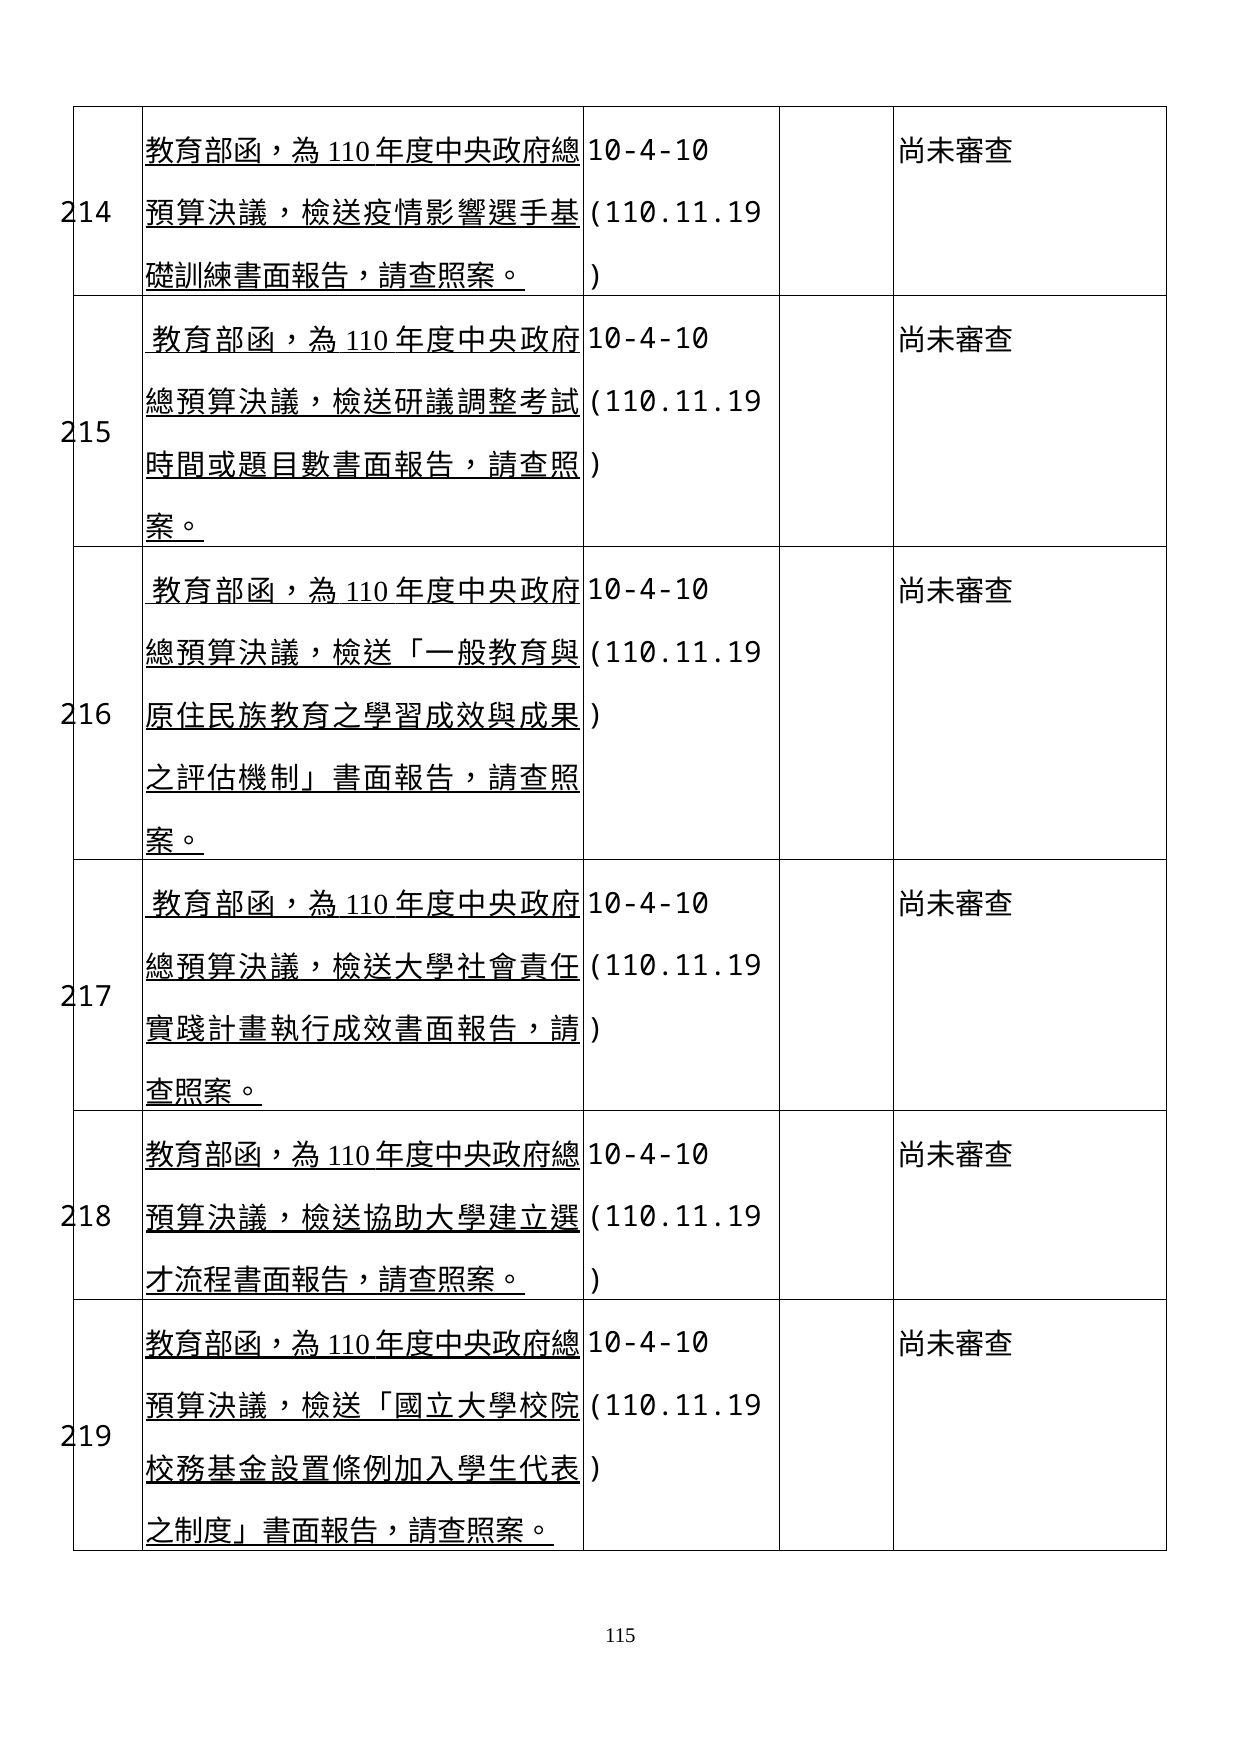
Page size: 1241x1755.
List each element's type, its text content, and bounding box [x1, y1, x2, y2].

table_cell 10-4-10 (110.11.19) [584, 107, 779, 294]
table_cell [780, 107, 893, 294]
table_cell [74, 296, 142, 546]
table_cell 教育部函，為110年度中央政府總預算決議，檢送疫情影響選手基礎訓練書面報告，請查照案。 [143, 107, 583, 294]
table_cell 尚未審查 [894, 860, 1166, 1110]
table_cell 教育部函，為110年度中央政府總預算決議，檢送「國立大學校院校務基金設置條例加入學生代表之制度」書面報告，請查照案。 [143, 1300, 583, 1550]
table_cell 10-4-10 (110.11.19) [584, 1111, 779, 1299]
table_cell 10-4-10 (110.11.19) [584, 547, 779, 859]
table_cell [74, 547, 142, 859]
table_cell 10-4-10 (110.11.19) [584, 296, 779, 546]
table_cell [780, 1300, 893, 1550]
table_cell 尚未審查 [894, 107, 1166, 294]
table_cell 尚未審查 [894, 1111, 1166, 1299]
table_cell 教育部函，為110年度中央政府總預算決議，檢送研議調整考試時間或題目數書面報告，請查照案。 [143, 296, 583, 546]
table_cell 教育部函，為110年度中央政府總預算決議，檢送協助大學建立選才流程書面報告，請查照案。 [143, 1111, 583, 1299]
table_cell 尚未審查 [894, 1300, 1166, 1550]
table_cell [780, 860, 893, 1110]
table_cell 尚未審查 [894, 296, 1166, 546]
table_cell [780, 547, 893, 859]
table_cell 教育部函，為110年度中央政府總預算決議，檢送大學社會責任實踐計畫執行成效書面報告，請查照案。 [143, 860, 583, 1110]
table_cell [74, 1300, 142, 1550]
table_cell [74, 107, 142, 294]
table_cell 10-4-10 (110.11.19) [584, 1300, 779, 1550]
table_cell [780, 296, 893, 546]
table_cell 10-4-10 (110.11.19) [584, 860, 779, 1110]
table_cell 尚未審查 [894, 547, 1166, 859]
table_cell [74, 860, 142, 1110]
table_cell [74, 1111, 142, 1299]
table_cell [780, 1111, 893, 1299]
table_cell 教育部函，為110年度中央政府總預算決議，檢送「一般教育與原住民族教育之學習成效與成果之評估機制」書面報告，請查照案。 [143, 547, 583, 859]
